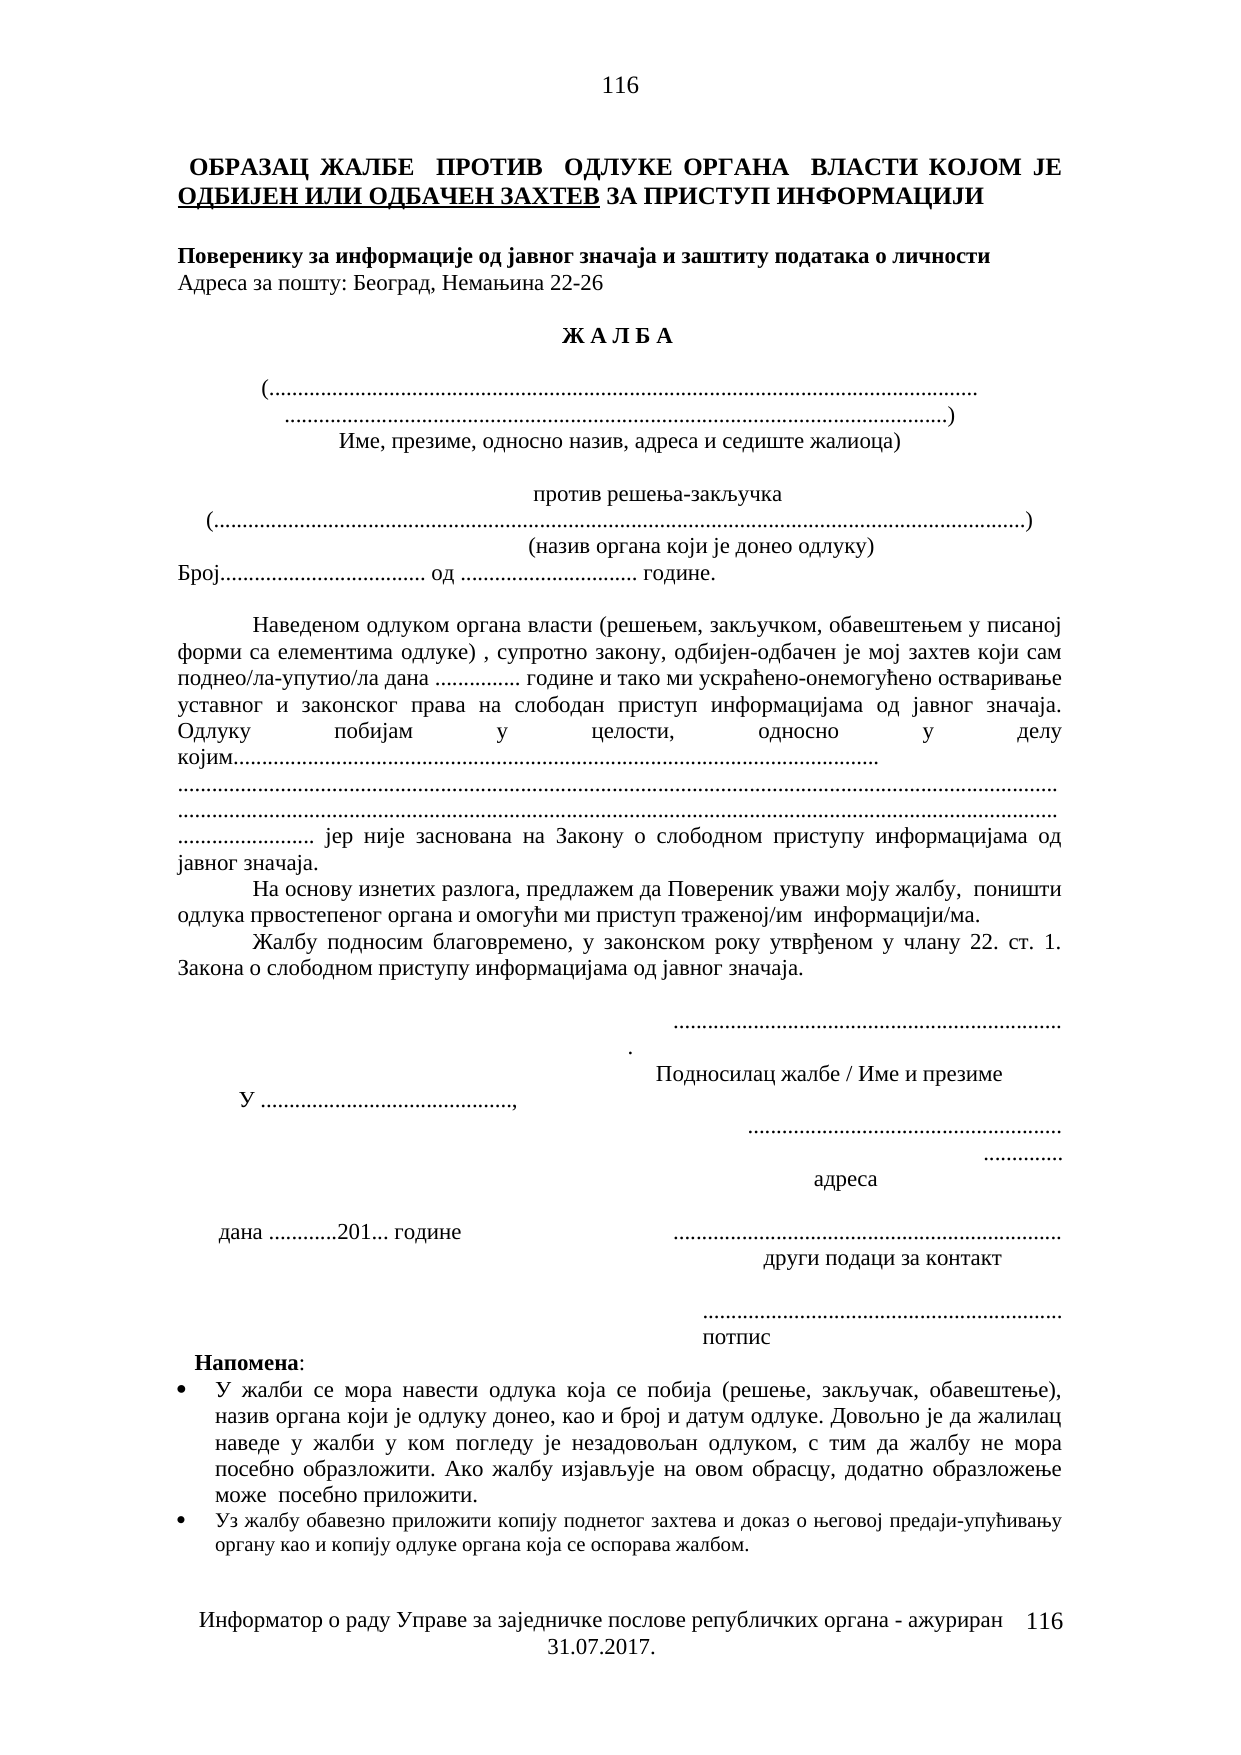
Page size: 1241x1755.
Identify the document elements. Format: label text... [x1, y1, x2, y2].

text Напомена: [177, 1349, 1063, 1376]
text У ............................................, ..................................................................... [177, 1086, 1063, 1165]
text ............................................................................................................................................................................................................................................................................................................................................ јер није заснована на Закону о слободном приступу информацијама од јавног значаја. [177, 770, 1063, 875]
text дана ............201... године .................................................................... [177, 1218, 1063, 1244]
text Ж А Л Б А [177, 322, 1063, 348]
text ....................................................................................................................) [177, 401, 1063, 427]
text адреса [177, 1165, 1063, 1191]
text против решења-закључка (..............................................................................................................................................) [177, 480, 1063, 532]
text ..................................................................... [627, 1007, 1063, 1059]
text (............................................................................................................................ [177, 374, 1063, 401]
subtitle ОБРАЗАЦ ЖАЛБЕ ПРОТИВ ОДЛУКЕ ОРГАНА ВЛАСТИ КОЈОМ ЈЕ ОДБИЈЕН ИЛИ ОДБАЧЕН ЗАХТЕВ ЗА ПРИСТУП ИНФОРМАЦИЈИ [177, 148, 1063, 210]
text Подносилац жалбе / Име и презиме [627, 1059, 1063, 1086]
text На основу изнетих разлога, предлажем да Повереник уважи моју жалбу, поништи одлука првостепеног органа и омогући ми приступ траженој/им информацији/ма. [177, 875, 1063, 928]
text Број.................................... од ............................... године. [177, 559, 1063, 585]
text ............................................................... потпис [702, 1297, 1063, 1349]
text Жалбу подносим благовремено, у законском року утврђеном у члану 22. ст. 1. Закона о слободном приступу информацијама од јавног значаја. [177, 928, 1063, 981]
list Уз жалбу обавезно приложити копију поднетог захтева и доказ о његовој предаји-упућивању органу као и копију одлуке органа која се оспорава жалбом. [177, 1508, 1063, 1556]
text други подаци за контакт [702, 1244, 1063, 1270]
list У жалби се мора навести одлука која се побија (решење, закључак, обавештење), назив органа који је одлуку донео, као и број и датум одлуке. Довољно је да жалилац наведе у жалби у ком погледу је незадовољан одлуком, с тим да жалбу не мора посебно образложити. Ако жалбу изјављује на овом обрасцу, додатно образложење може посебно приложити. [177, 1376, 1063, 1508]
text Наведеном одлуком органа власти (решењем, закључком, обавештењем у писаној форми са елементима одлуке) , супротно закону, одбијен-одбачен је мој захтев који сам поднео/ла-упутио/ла дана ............... године и тако ми ускраћено-онемогућено остваривање уставног и законског права на слободан приступ информацијама од јавног значаја. Oдлуку побијам у целости, односно у делу којим................................................................................................................. [177, 612, 1063, 770]
text Поверенику за информације од јавног значаја и заштиту података о личности [177, 243, 1063, 269]
text (назив органа који је донео одлуку) [177, 532, 1063, 559]
text Име, презиме, односно назив, адреса и седиште жалиоца) [177, 427, 1063, 453]
text Адреса за пошту: Београд, Немањина 22-26 [177, 269, 1063, 295]
